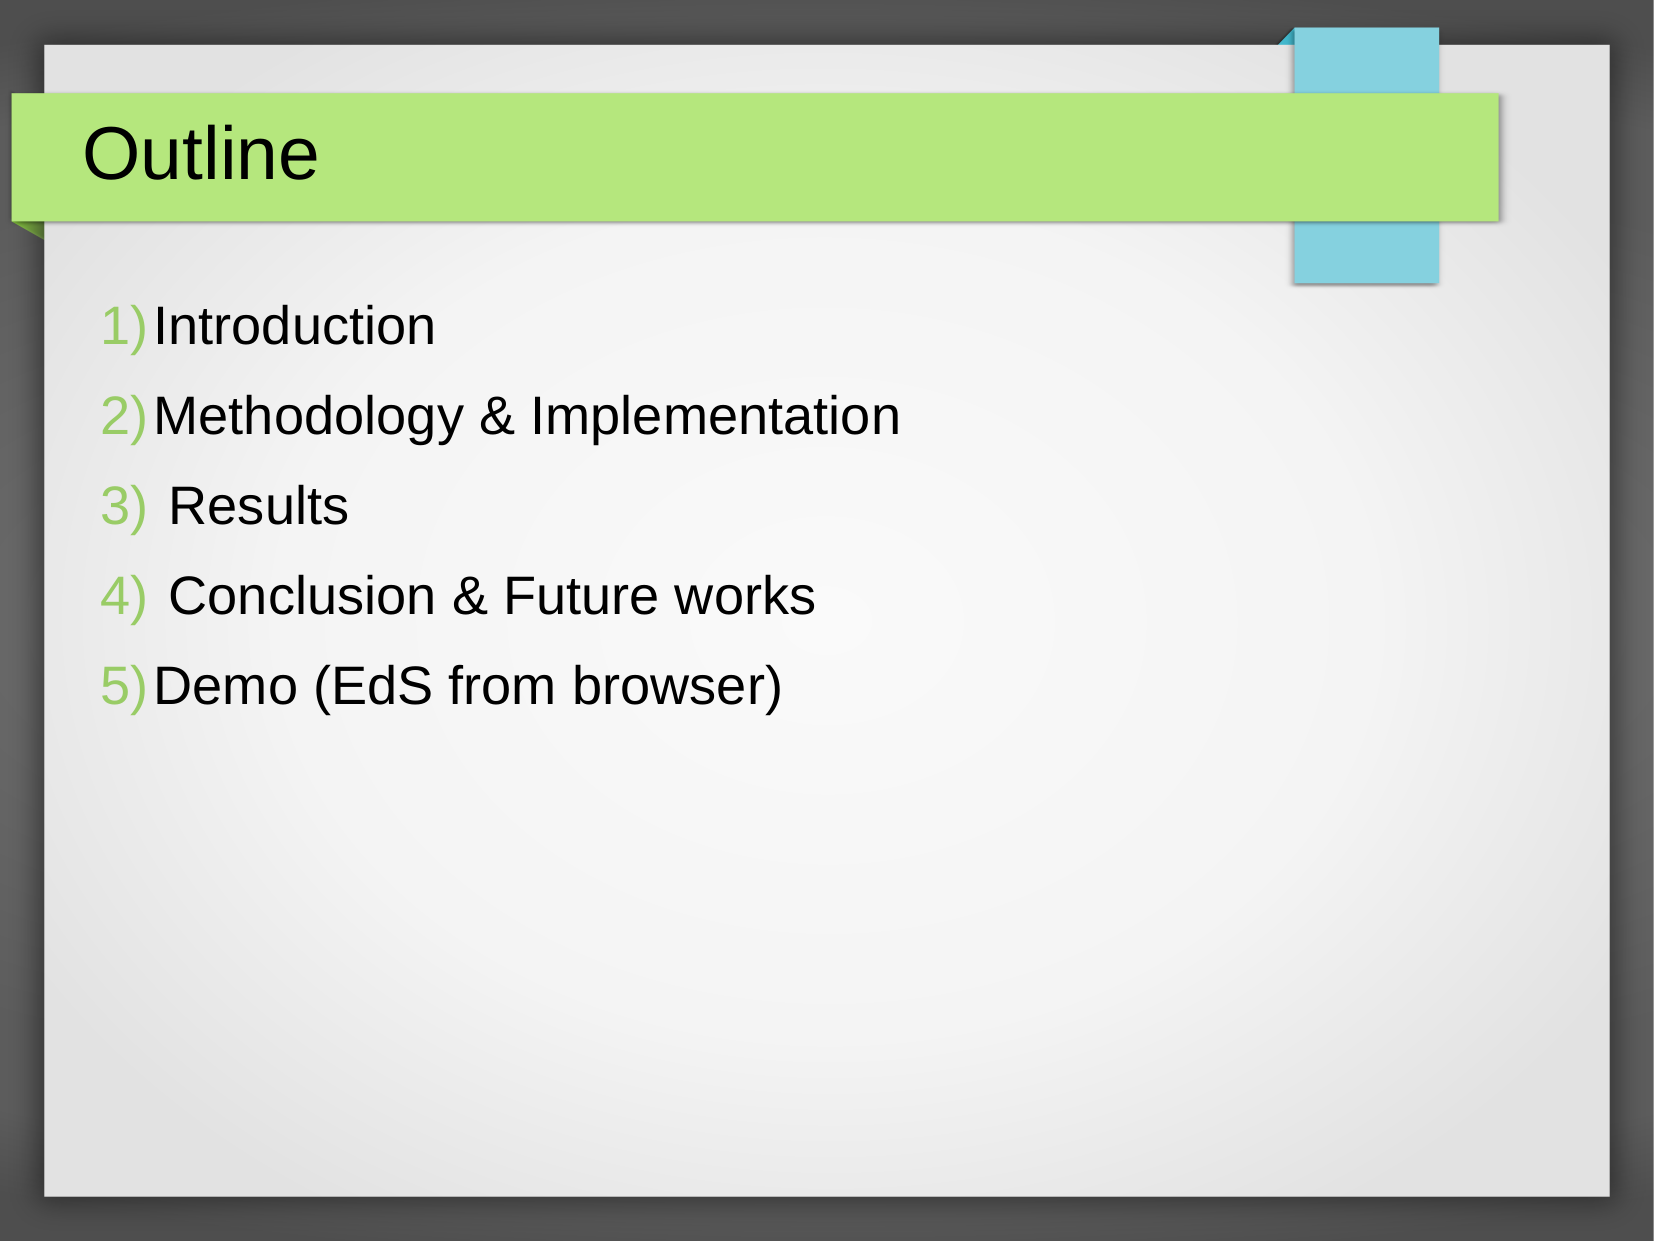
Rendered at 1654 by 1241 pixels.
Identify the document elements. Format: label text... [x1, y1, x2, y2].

title Outline [82, 94, 1264, 213]
picture [0, 0, 1654, 1241]
list Introduction Methodology & Implementation Results Conclusion & Future works Demo (EdS from browser) [82, 295, 1571, 1015]
